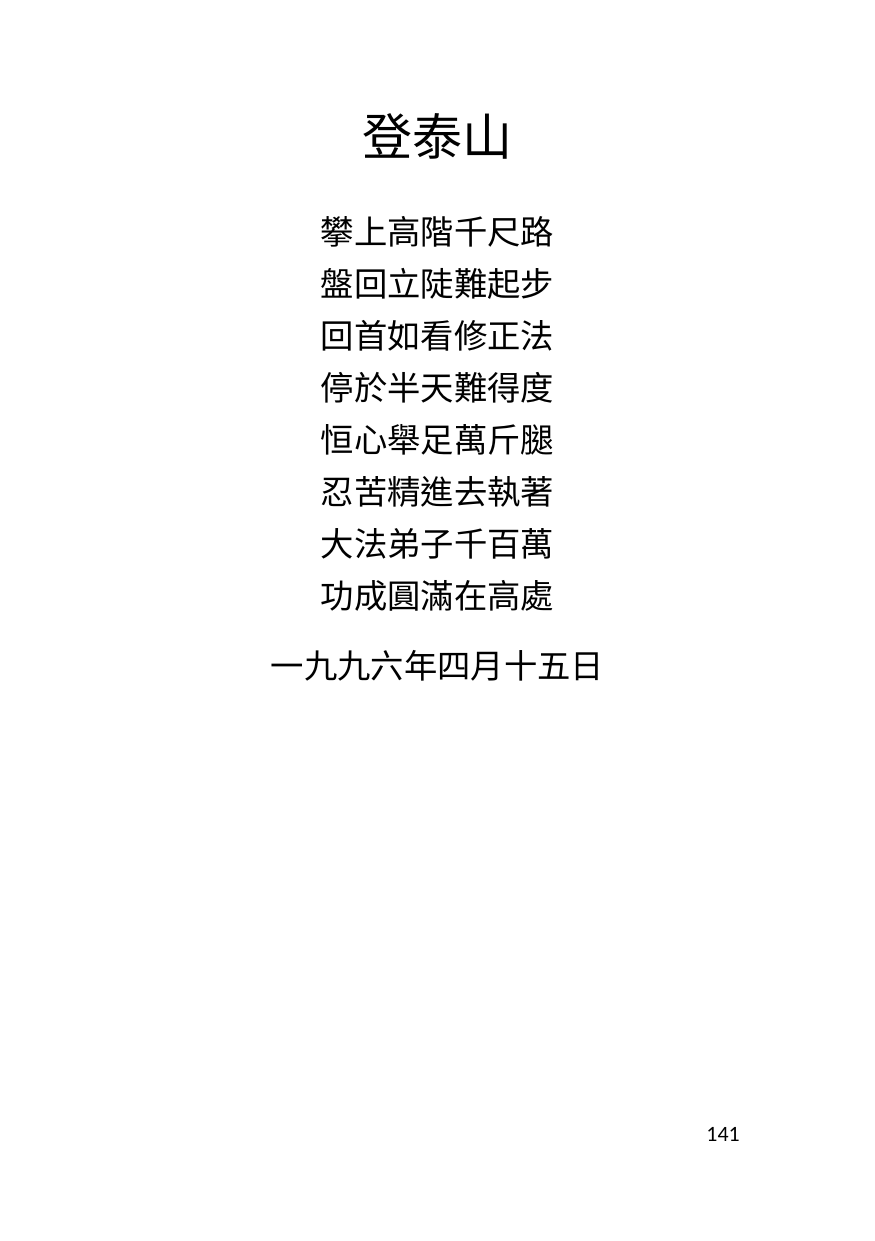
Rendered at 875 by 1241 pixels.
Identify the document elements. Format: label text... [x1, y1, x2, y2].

title 登泰山 [135, 97, 739, 170]
text 攀上高階千尺路 盤回立陡難起步 回首如看修正法 停於半天難得度 恒心舉足萬斤腿 忍苦精進去執著 大法弟子千百萬 功成圓滿在高處 [135, 206, 739, 618]
text 一九九六年四月十五日 [135, 640, 739, 688]
